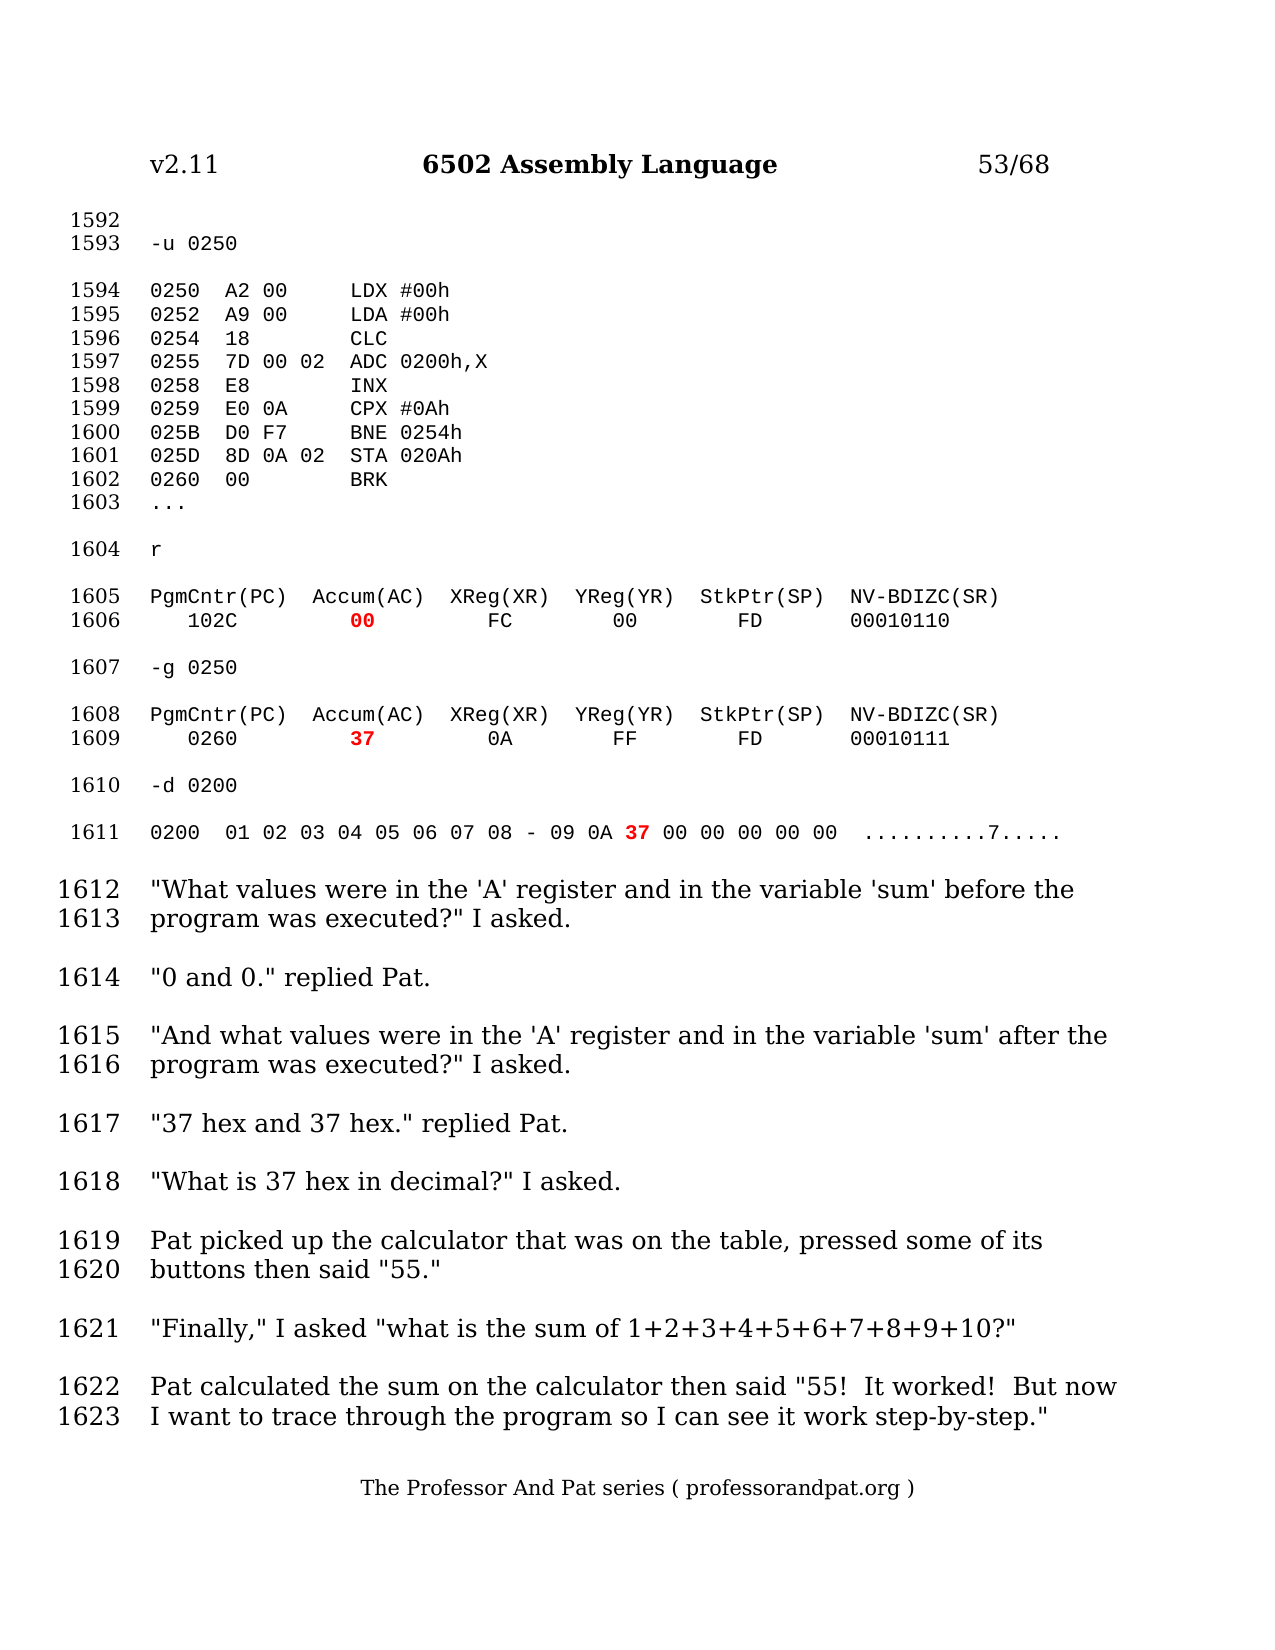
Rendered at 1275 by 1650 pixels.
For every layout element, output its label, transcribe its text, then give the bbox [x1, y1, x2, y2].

text ... [150, 492, 1125, 516]
text Pat picked up the calculator that was on the table, pressed some of its buttons then said "55." [150, 1226, 1125, 1285]
text "What is 37 hex in decimal?" I asked. [150, 1168, 1125, 1197]
text "37 hex and 37 hex." replied Pat. [150, 1109, 1125, 1138]
text 0200 01 02 03 04 05 06 07 08 - 09 0A 37 00 00 00 00 00 ..........7..... [150, 822, 1125, 846]
text Pat calculated the sum on the calculator then said "55! It worked! But now I want to trace through the program so I can see it work step-by-step." [150, 1372, 1125, 1431]
text PgmCntr(PC) Accum(AC) XReg(XR) YReg(YR) StkPtr(SP) NV-BDIZC(SR) [150, 587, 1125, 610]
text 0258 E8 INX [150, 375, 1125, 398]
text 0260 37 0A FF FD 00010111 [150, 728, 1125, 751]
text -d 0200 [150, 775, 1125, 798]
text 0255 7D 00 02 ADC 0200h,X [150, 351, 1125, 375]
text 0250 A2 00 LDX #00h [150, 281, 1125, 304]
text 0259 E0 0A CPX #0Ah [150, 398, 1125, 422]
text -u 0250 [150, 233, 1125, 257]
text 102C 00 FC 00 FD 00010110 [150, 610, 1125, 634]
text -g 0250 [150, 657, 1125, 681]
text "What values were in the 'A' register and in the variable 'sum' before the program was executed?" I asked. [150, 875, 1125, 933]
text 0252 A9 00 LDA #00h [150, 304, 1125, 328]
text 0260 00 BRK [150, 469, 1125, 492]
text 025B D0 F7 BNE 0254h [150, 422, 1125, 445]
text "And what values were in the 'A' register and in the variable 'sum' after the program was executed?" I asked. [150, 1021, 1125, 1080]
text "Finally," I asked "what is the sum of 1+2+3+4+5+6+7+8+9+10?" [150, 1314, 1125, 1343]
text 025D 8D 0A 02 STA 020Ah [150, 445, 1125, 469]
text 0254 18 CLC [150, 328, 1125, 351]
text "0 and 0." replied Pat. [150, 963, 1125, 992]
text r [150, 539, 1125, 563]
text PgmCntr(PC) Accum(AC) XReg(XR) YReg(YR) StkPtr(SP) NV-BDIZC(SR) [150, 704, 1125, 728]
